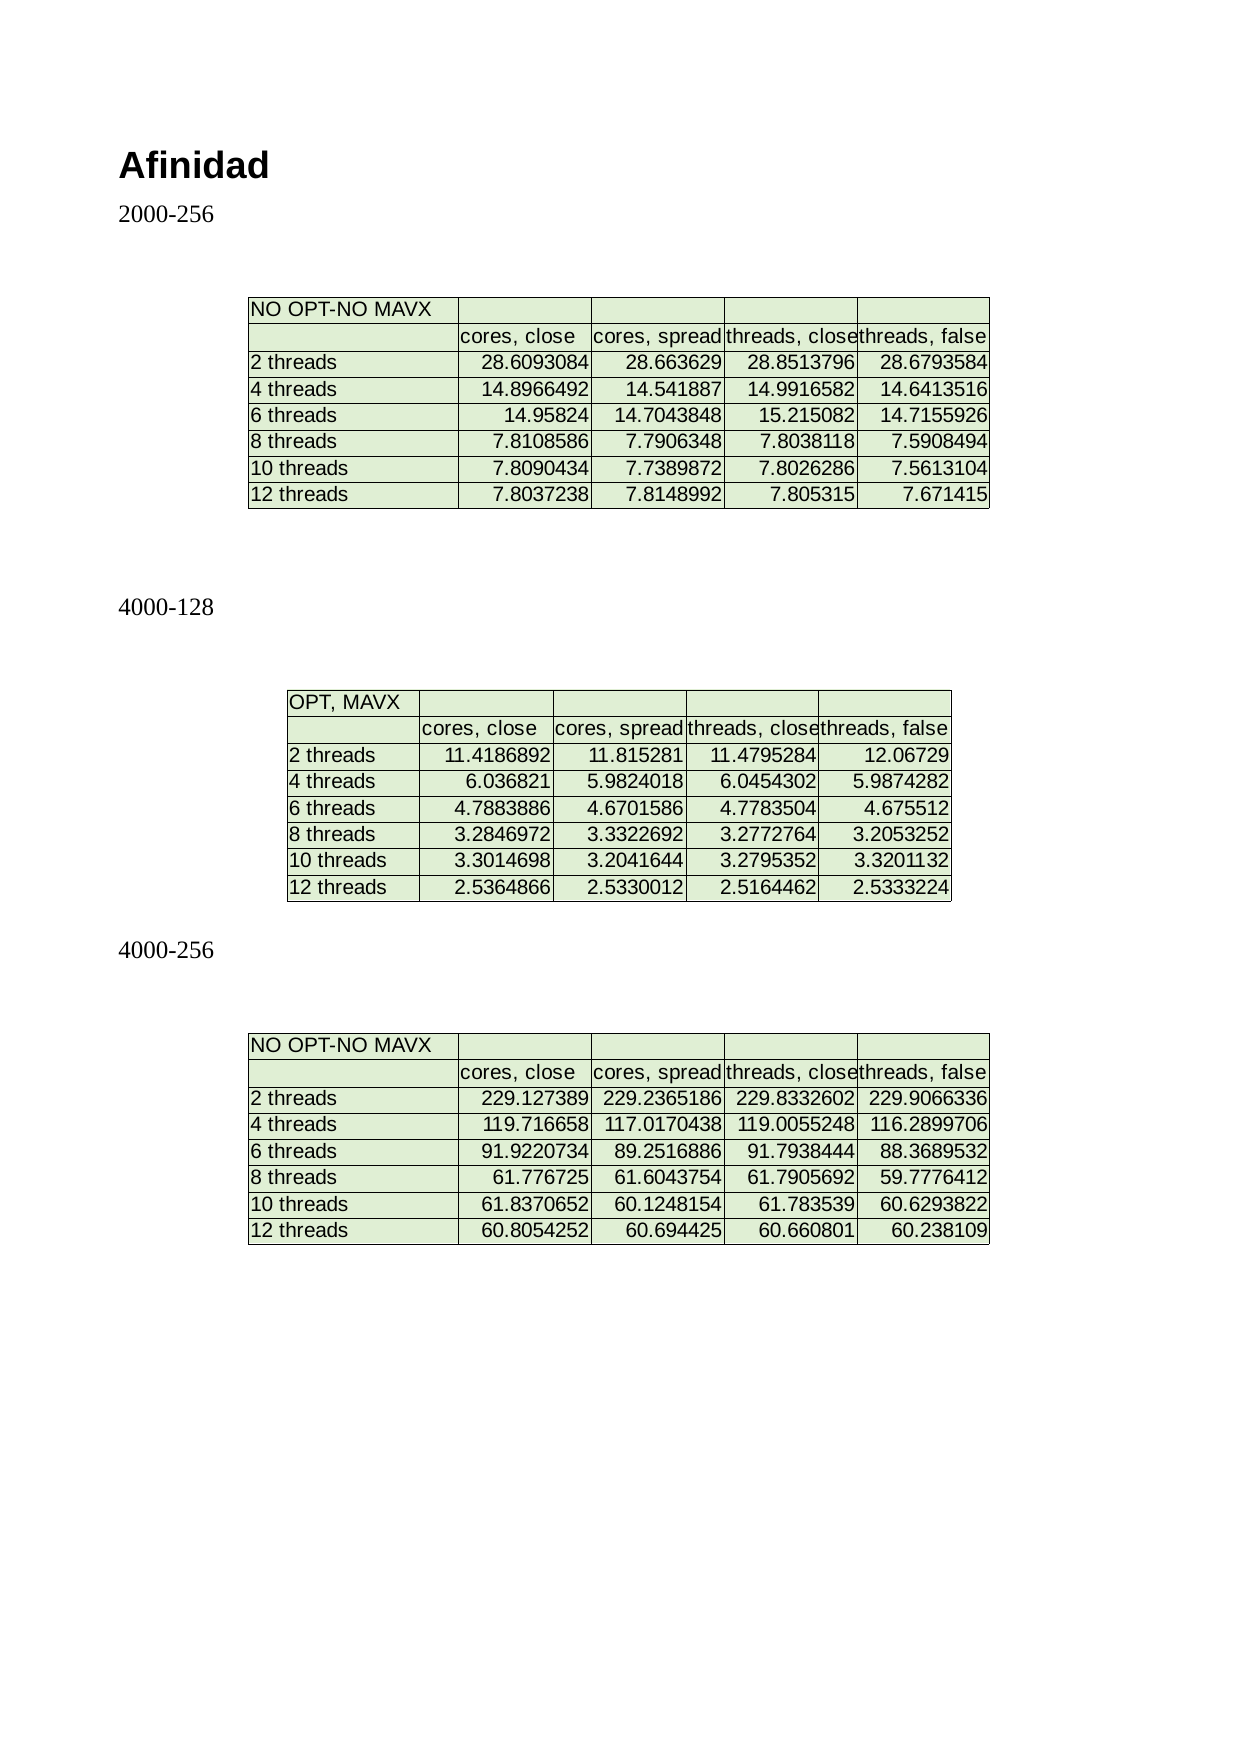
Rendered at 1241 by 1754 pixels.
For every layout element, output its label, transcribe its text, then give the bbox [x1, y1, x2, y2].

text 2000-256 [118, 199, 1122, 228]
text 4000-128 [118, 592, 1122, 621]
subtitle Afinidad [118, 143, 1122, 187]
text 4000-256 [118, 935, 1122, 964]
